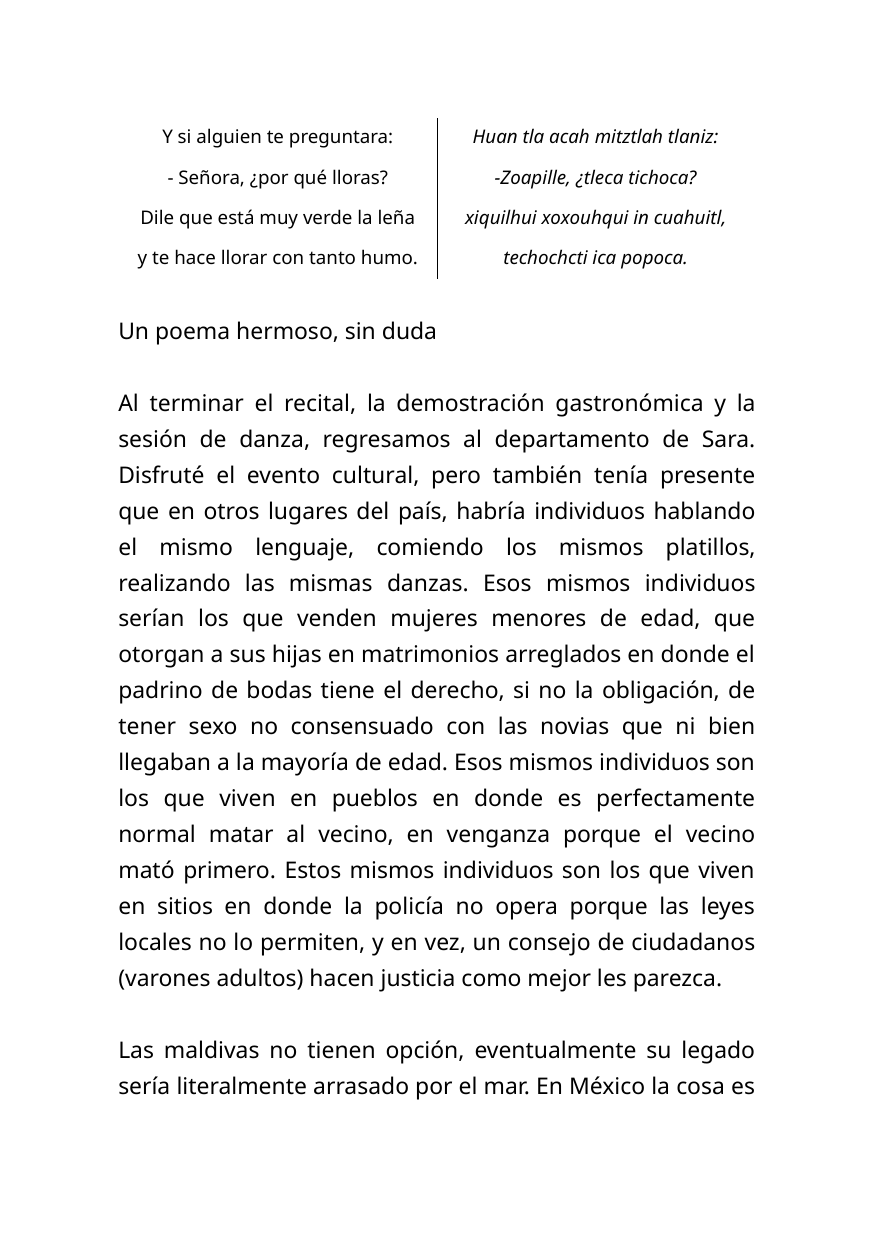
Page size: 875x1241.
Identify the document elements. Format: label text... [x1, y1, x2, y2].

table_cell xiquilhui xoxouhqui in cuahuitl, [438, 199, 756, 239]
table_cell techochcti ica popoca. [438, 239, 756, 279]
table_cell Y si alguien te preguntara: [118, 118, 437, 158]
text Al terminar el recital, la demostración gastronómica y la sesión de danza, regresamos al departamento de Sara. Disfruté el evento cultural, pero también tenía presente que en otros lugares del país, habría individuos hablando el mismo lenguaje, comiendo los mismos platillos, realizando las mismas danzas. Esos mismos individuos serían los que venden mujeres menores de edad, que otorgan a sus hijas en matrimonios arreglados en donde el padrino de bodas tiene el derecho, si no la obligación, de tener sexo no consensuado con las novias que ni bien llegaban a la mayoría de edad. Esos mismos individuos son los que viven en pueblos en donde es perfectamente normal matar al vecino, en venganza porque el vecino mató primero. Estos mismos individuos son los que viven en sitios en donde la policía no opera porque las leyes locales no lo permiten, y en vez, un consejo de ciudadanos (varones adultos) hacen justicia como mejor les parezca. [118, 387, 756, 993]
table_cell -Zoapille, ¿tleca tichoca? [438, 158, 756, 198]
table_cell y te hace llorar con tanto humo. [118, 239, 437, 279]
text Las maldivas no tienen opción, eventualmente su legado sería literalmente arrasado por el mar. En México la cosa es [118, 1034, 756, 1101]
table_cell Huan tla acah mitztlah tlaniz: [438, 118, 756, 158]
text Un poema hermoso, sin duda [118, 315, 756, 346]
table_cell - Señora, ¿por qué lloras? [118, 158, 437, 198]
table_cell Dile que está muy verde la leña [118, 199, 437, 239]
